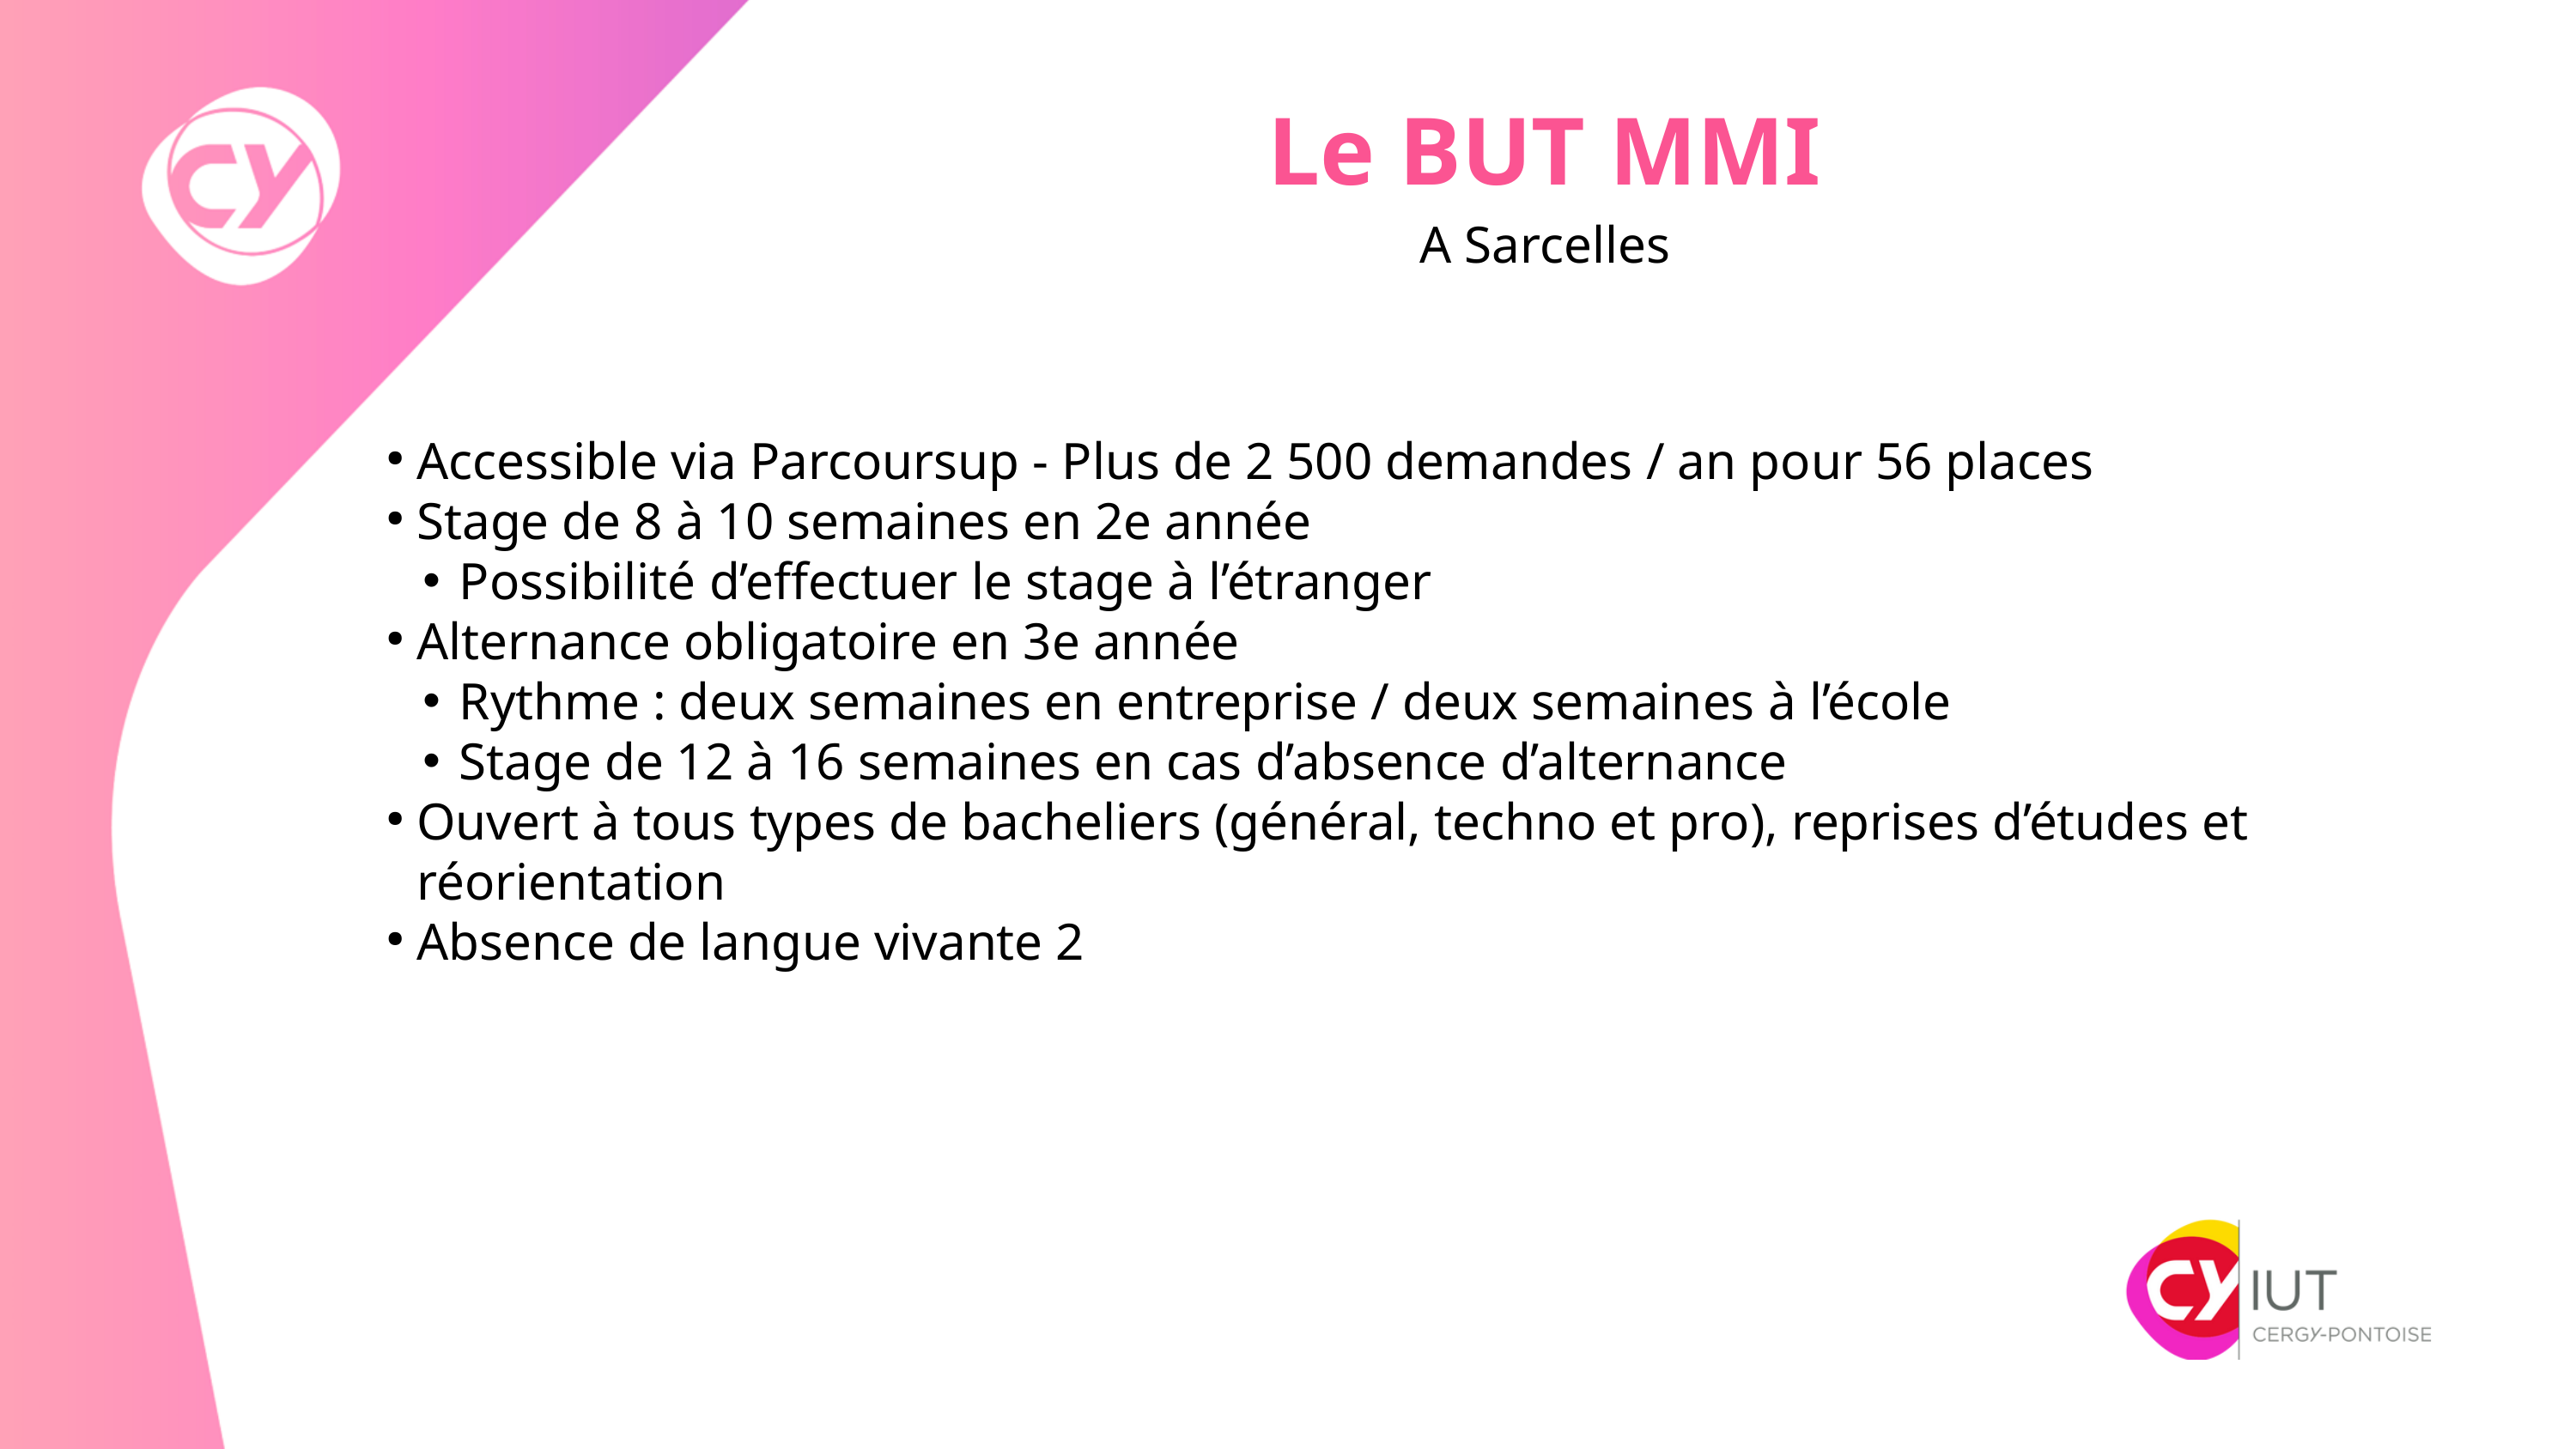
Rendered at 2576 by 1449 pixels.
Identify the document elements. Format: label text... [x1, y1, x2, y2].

text_box A Sarcelles [922, 202, 2167, 273]
text_box Le BUT MMI [793, 92, 2296, 204]
picture [0, 0, 2576, 1449]
text_box Accessible via Parcoursup - Plus de 2 500 demandes / an pour 56 places Stage de 8 à 10 semaines en 2e année Possibilité d’effectuer le stage à l’étranger Alternance obligatoire en 3e année Rythme : deux semaines en entreprise / deux semaines à l’école Stage de 12 à 16 semaines en cas d’absence d’alternance Ouvert à tous types de bacheliers (général, techno et pro), reprises d’études et réorientation Absence de langue vivante 2 [386, 429, 2460, 971]
